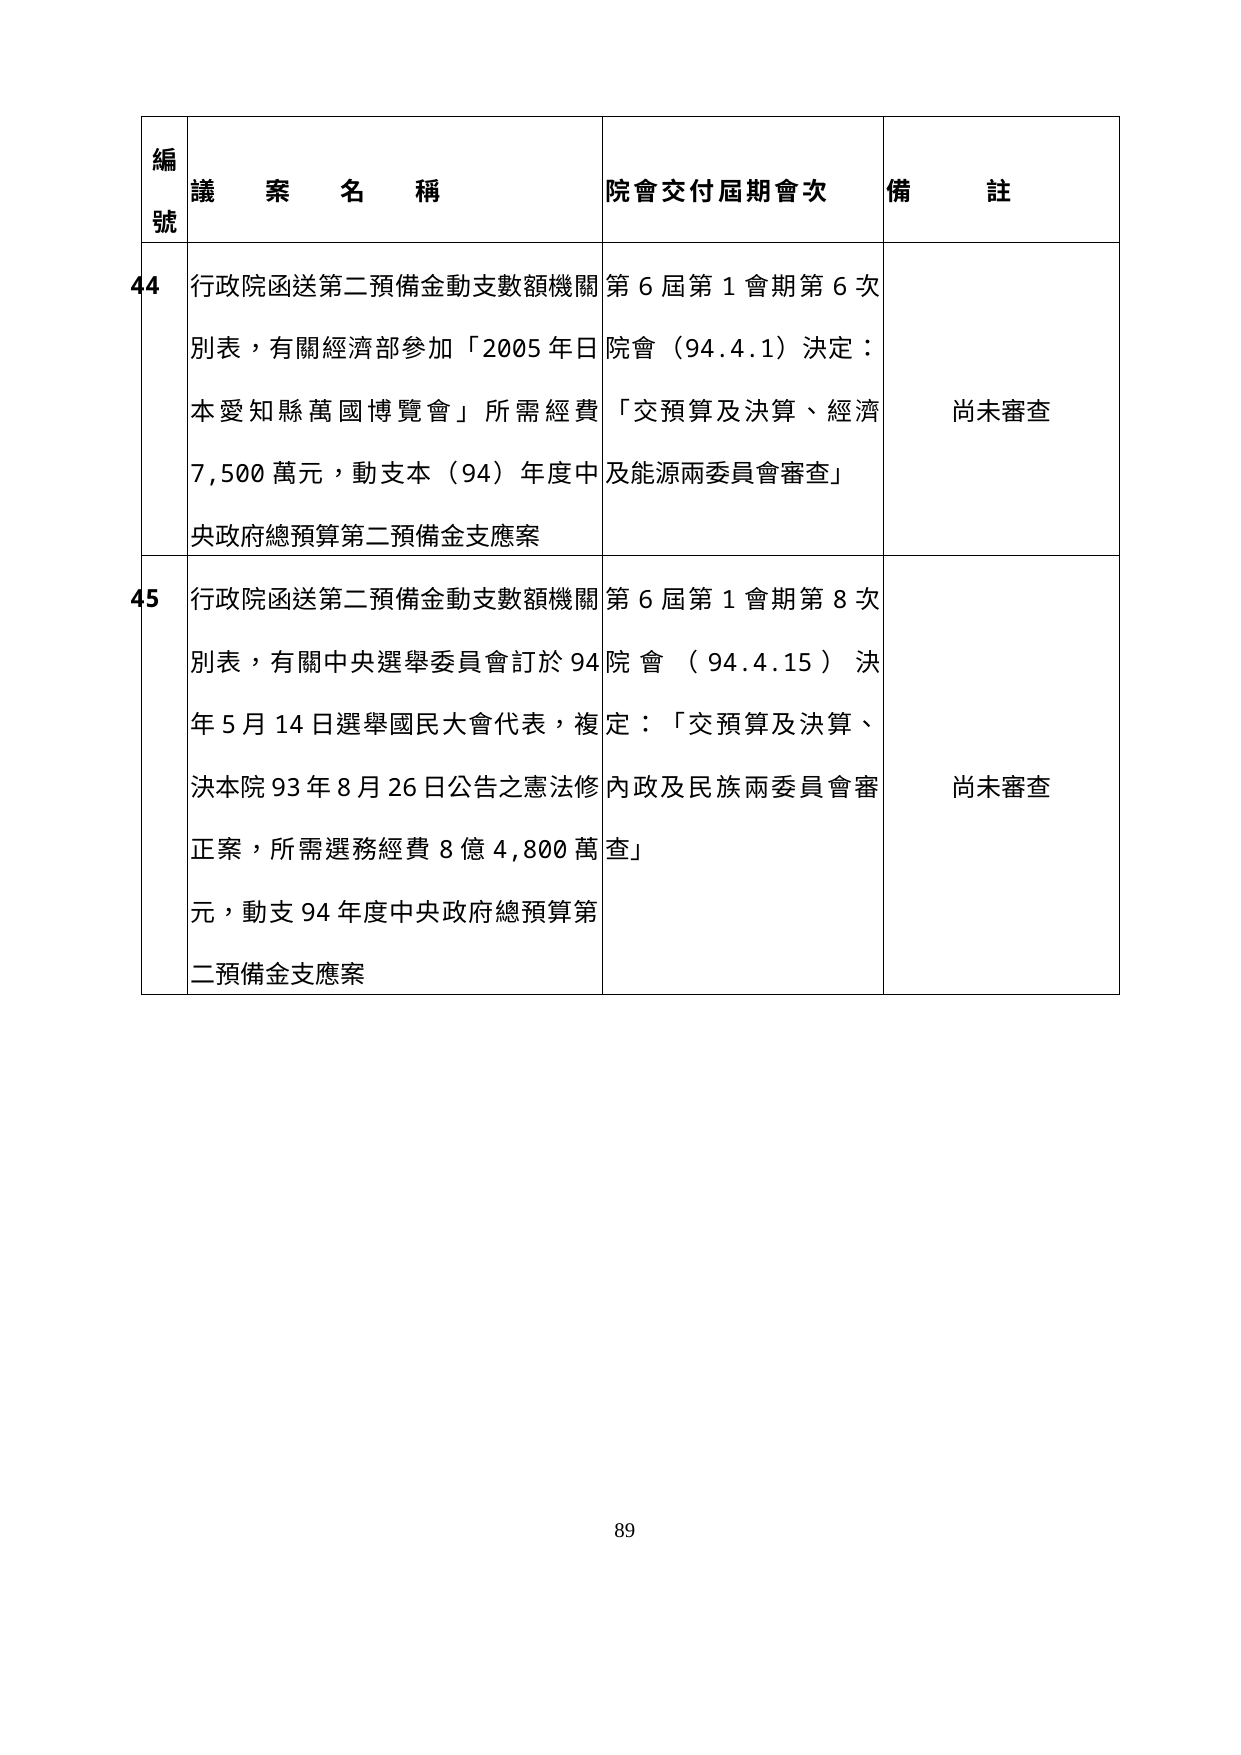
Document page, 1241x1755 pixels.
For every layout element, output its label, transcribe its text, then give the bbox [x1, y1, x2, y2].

table_header 編號 [142, 117, 187, 242]
table_cell 第6屆第1會期第6次院會（94.4.1）決定：「交預算及決算、經濟及能源兩委員會審查」 [603, 243, 883, 555]
table_cell 尚未審查 [884, 243, 1119, 555]
table_header 院會交付屆期會次 [603, 117, 883, 242]
table_header 備 註 [884, 117, 1119, 242]
table_cell 第6屆第1會期第8次院會（94.4.15）決定：「交預算及決算、內政及民族兩委員會審查」 [603, 556, 883, 994]
table_cell 行政院函送第二預備金動支數額機關別表，有關經濟部參加「2005年日本愛知縣萬國博覽會」所需經費7,500萬元，動支本（94）年度中央政府總預算第二預備金支應案 [188, 243, 602, 555]
table_cell 尚未審查 [884, 556, 1119, 994]
table_cell [142, 243, 187, 555]
table_header 議 案 名 稱 [188, 117, 602, 242]
table_cell [142, 556, 187, 994]
table_cell 行政院函送第二預備金動支數額機關別表，有關中央選舉委員會訂於94年5月14日選舉國民大會代表，複決本院93年8月26日公告之憲法修正案，所需選務經費8億4,800萬元，動支94年度中央政府總預算第二預備金支應案 [188, 556, 602, 994]
